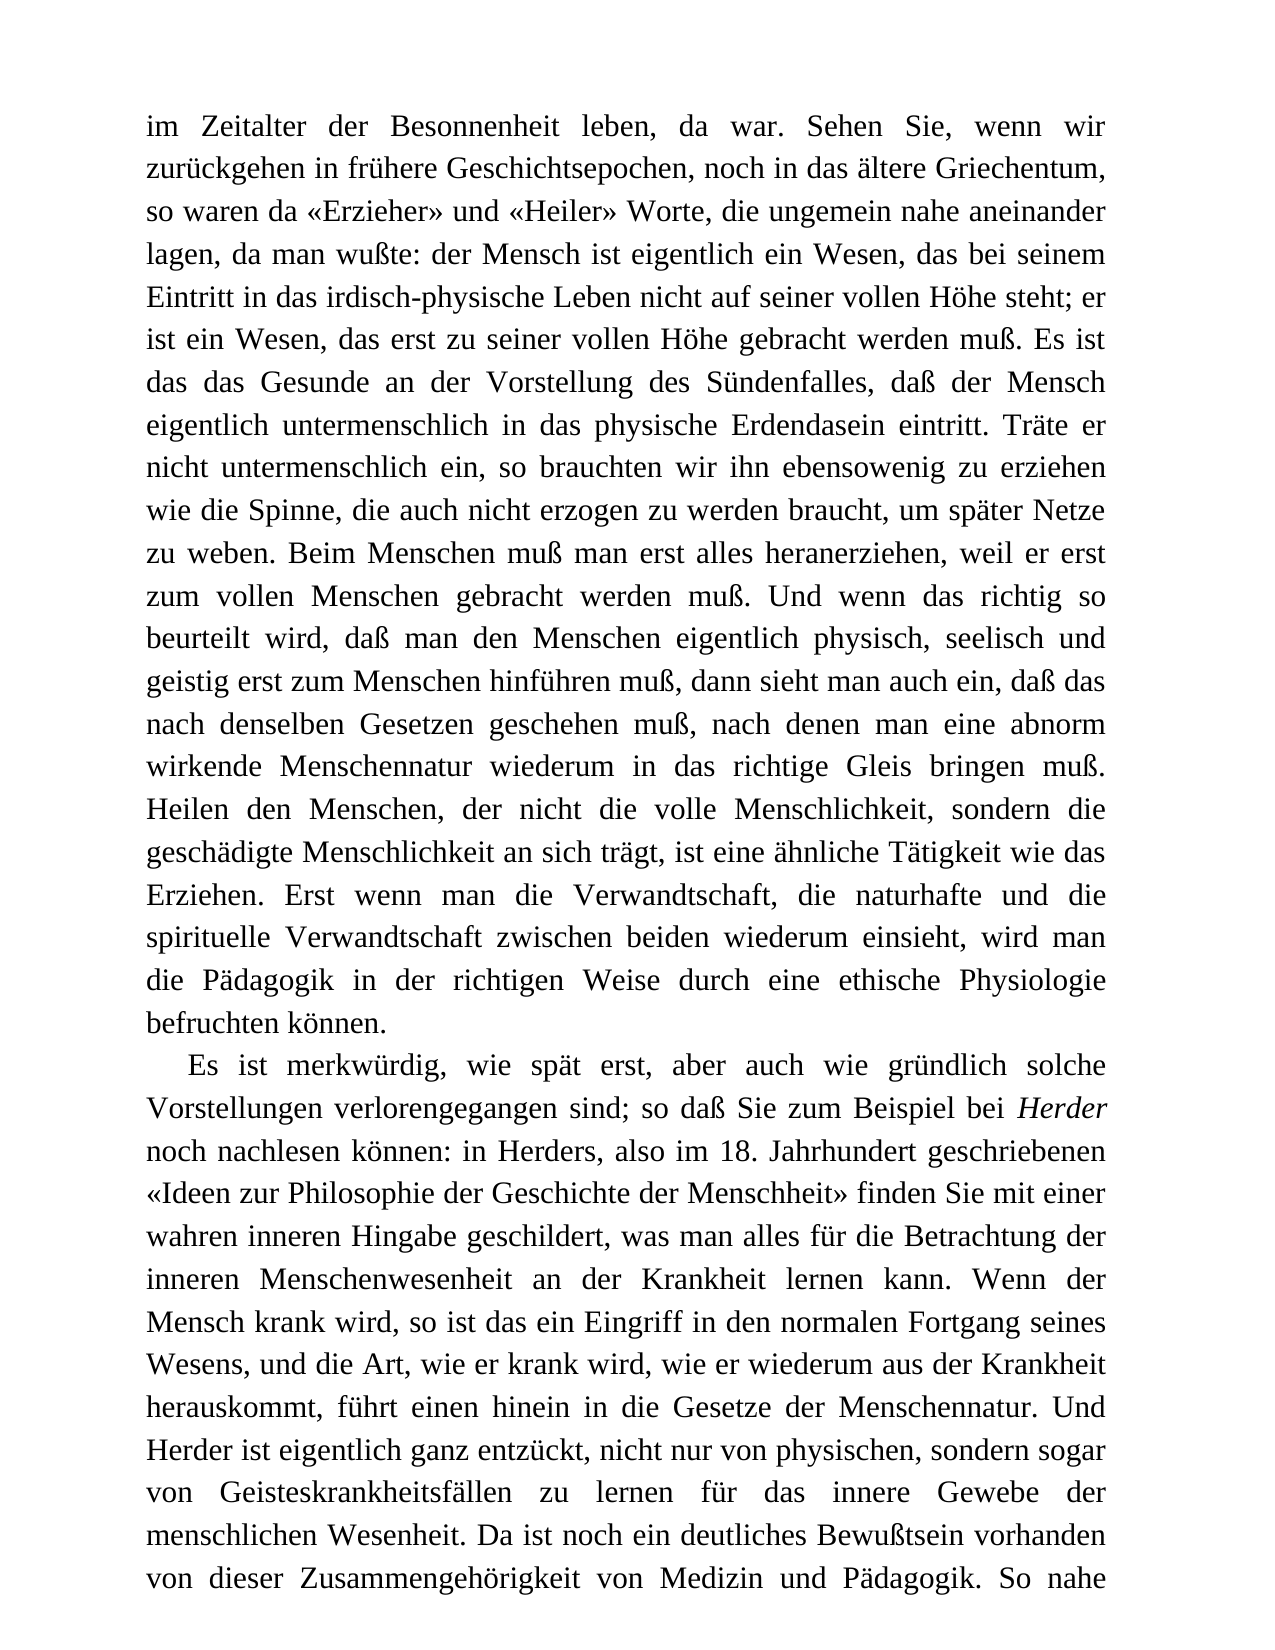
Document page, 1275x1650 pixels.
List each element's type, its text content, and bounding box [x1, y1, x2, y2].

text Es ist merkwürdig, wie spät erst, aber auch wie gründlich solche Vorstellungen verlorengegangen sind; so daß Sie zum Beispiel bei Herder noch nachlesen können: in Herders, also im 18. Jahrhundert geschriebenen «Ideen zur Philosophie der Geschichte der Menschheit» finden Sie mit einer wahren inneren Hingabe geschildert, was man alles für die Betrachtung der inneren Menschenwesenheit an der Krankheit lernen kann. Wenn der Mensch krank wird, so ist das ein Eingriff in den normalen Fortgang seines Wesens, und die Art, wie er krank wird, wie er wiederum aus der Krankheit herauskommt, führt einen hinein in die Gesetze der Menschennatur. Und Herder ist eigentlich ganz entzückt, nicht nur von physischen, sondern sogar von Geisteskrankheitsfällen zu lernen für das innere Gewebe der menschlichen Wesenheit. Da ist noch ein deutliches Bewußtsein vorhanden von dieser Zusammengehörigkeit von Medizin und Pädagogik. So nahe [146, 1047, 1107, 1595]
text im Zeitalter der Besonnenheit leben, da war. Sehen Sie, wenn wir zurückgehen in frühere Geschichtsepochen, noch in das ältere Griechentum, so waren da «Erzieher» und «Heiler» Worte, die ungemein nahe aneinander lagen, da man wußte: der Mensch ist eigentlich ein Wesen, das bei seinem Eintritt in das irdisch-physische Leben nicht auf seiner vollen Höhe steht; er ist ein Wesen, das erst zu seiner vollen Höhe gebracht werden muß. Es ist das das Gesunde an der Vorstellung des Sündenfalles, daß der Mensch eigentlich untermenschlich in das physische Erdendasein eintritt. Träte er nicht untermenschlich ein, so brauchten wir ihn ebensowenig zu erziehen wie die Spinne, die auch nicht erzogen zu werden braucht, um später Netze zu weben. Beim Menschen muß man erst alles heranerziehen, weil er erst zum vollen Menschen gebracht werden muß. Und wenn das richtig so beurteilt wird, daß man den Menschen eigentlich physisch, seelisch und geistig erst zum Menschen hinführen muß, dann sieht man auch ein, daß das nach denselben Gesetzen geschehen muß, nach denen man eine abnorm wirkende Menschennatur wiederum in das richtige Gleis bringen muß. Heilen den Menschen, der nicht die volle Menschlichkeit, sondern die geschädigte Menschlichkeit an sich trägt, ist eine ähnliche Tätigkeit wie das Erziehen. Erst wenn man die Verwandtschaft, die naturhafte und die spirituelle Verwandtschaft zwischen beiden wiederum einsieht, wird man die Pädagogik in der richtigen Weise durch eine ethische Physiologie befruchten können. [146, 107, 1107, 1040]
